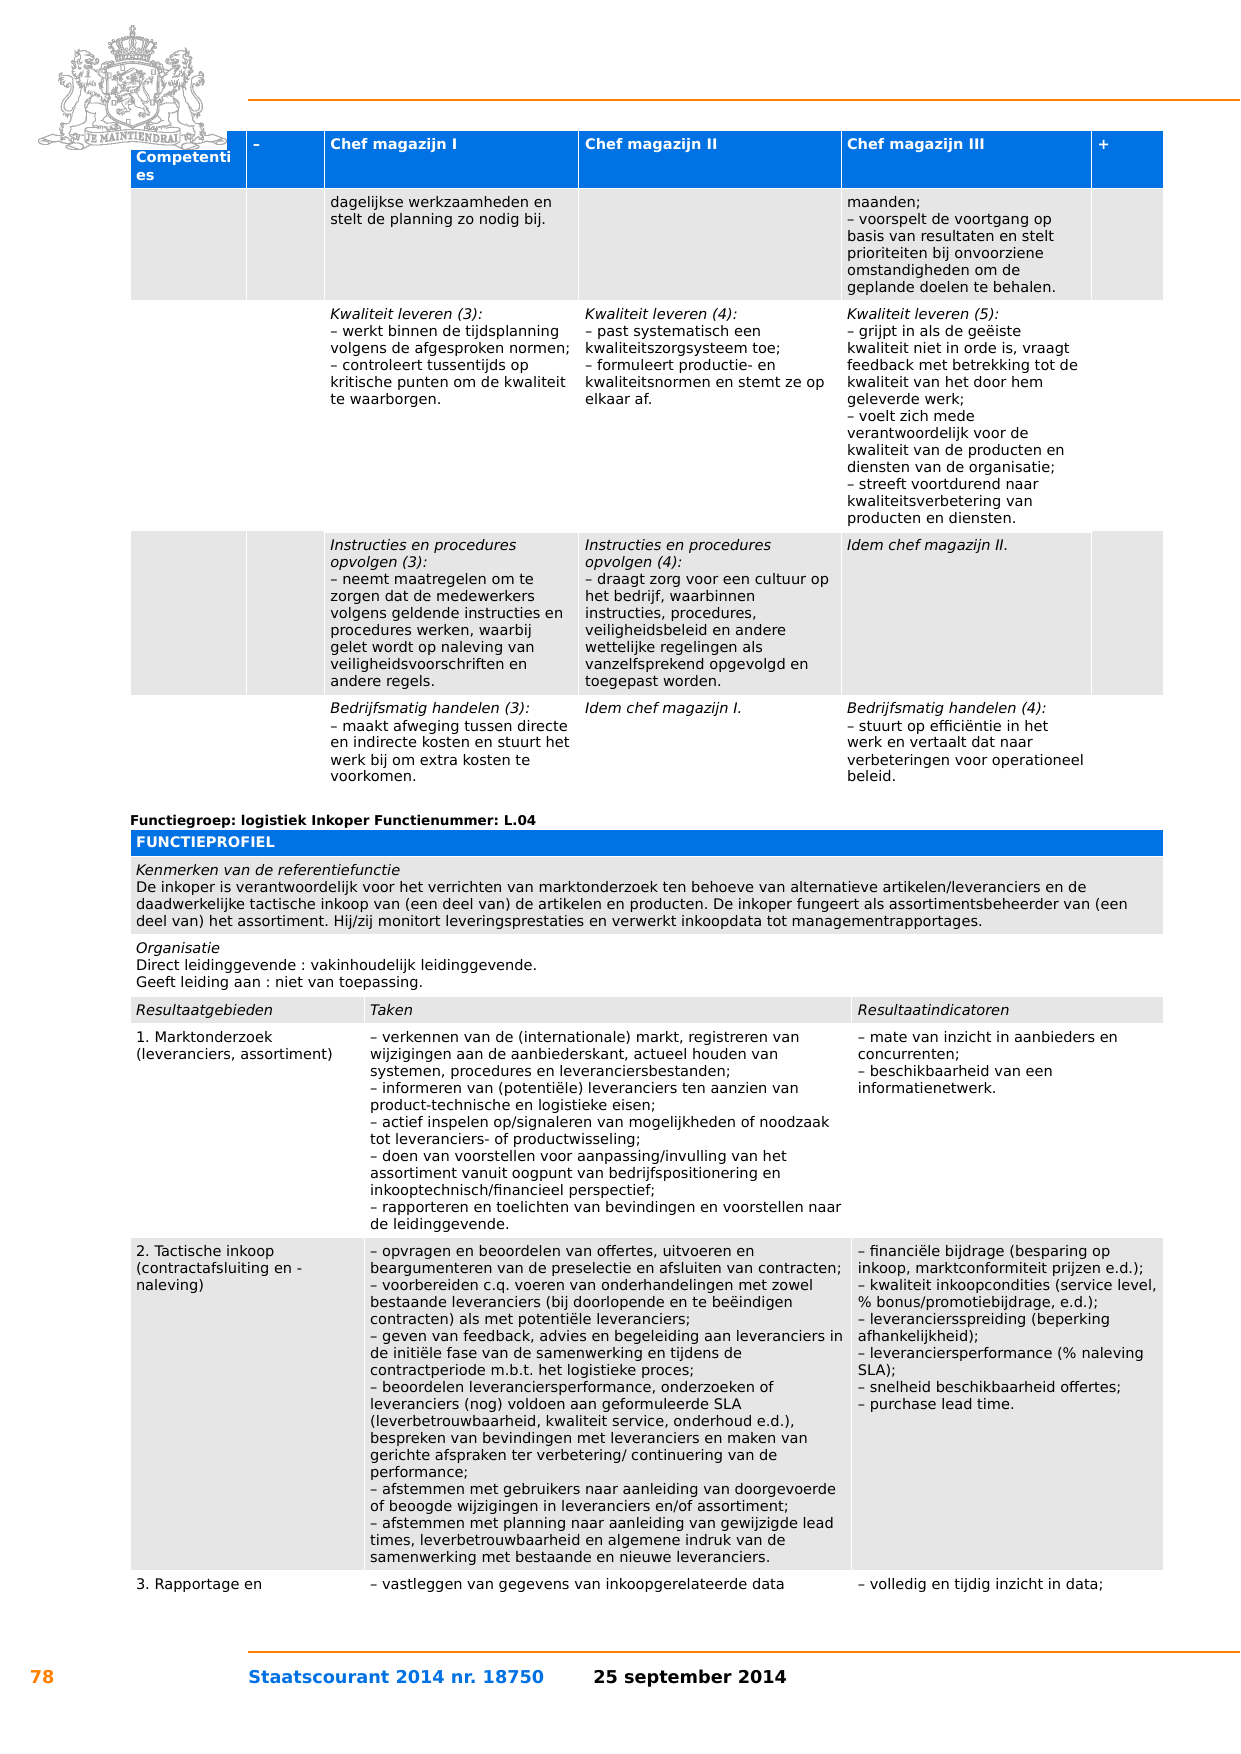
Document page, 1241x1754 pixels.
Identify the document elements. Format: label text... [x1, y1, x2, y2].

table_header + [1092, 131, 1163, 188]
table_cell – financiële bijdrage (besparing op inkoop, marktconformiteit prijzen e.d.); – kwaliteit inkoopcondities (service level, % bonus/promotiebijdrage, e.d.); – leveranciersspreiding (beperking afhankelijkheid); – leveranciersperformance (% naleving SLA); – snelheid beschikbaarheid offertes; – purchase lead time. [852, 1238, 1163, 1570]
table_cell Kwaliteit leveren (3): – werkt binnen de tijdsplanning volgens de afgesproken normen; – controleert tussentijds op kritische punten om de kwaliteit te waarborgen. [325, 301, 578, 531]
table_cell maanden; – voorspelt de voortgang op basis van resultaten en stelt prioriteiten bij onvoorziene omstandigheden om de geplande doelen te behalen. [842, 189, 1091, 300]
table_header Competenties [131, 131, 246, 188]
table_header Chef magazijn I [325, 131, 578, 188]
picture [38, 25, 227, 150]
table_cell – opvragen en beoordelen van offertes, uitvoeren en beargumenteren van de preselectie en afsluiten van contracten; – voorbereiden c.q. voeren van onderhandelingen met zowel bestaande leveranciers (bij doorlopende en te beëindigen contracten) als met potentiële leveranciers; – geven van feedback, advies en begeleiding aan leveranciers in de initiële fase van de samenwerking en tijdens de contractperiode m.b.t. het logistieke proces; – beoordelen leveranciersperformance, onderzoeken of leveranciers (nog) voldoen aan geformuleerde SLA (leverbetrouwbaarheid, kwaliteit service, onderhoud e.d.), bespreken van bevindingen met leveranciers en maken van gerichte afspraken ter verbetering/ continuering van de performance; – afstemmen met gebruikers naar aanleiding van doorgevoerde of beoogde wijzigingen in leveranciers en/of assortiment; – afstemmen met planning naar aanleiding van gewijzigde lead times, leverbetrouwbaarheid en algemene indruk van de samenwerking met bestaande en nieuwe leveranciers. [365, 1238, 851, 1570]
table_cell Idem chef magazijn I. [579, 696, 841, 790]
table_cell Organisatie Direct leidinggevende : vakinhoudelijk leidinggevende. Geeft leiding aan : niet van toepassing. [131, 935, 1163, 996]
table_header Functiegroep: logistiek Inkoper Functienummer: L.04 [130, 813, 1163, 829]
table_cell [247, 695, 324, 790]
table_header Chef magazijn III [842, 131, 1091, 188]
table_cell [131, 695, 246, 790]
table_cell Kwaliteit leveren (5): – grijpt in als de geëiste kwaliteit niet in orde is, vraagt feedback met betrekking tot de kwaliteit van het door hem geleverde werk; – voelt zich mede verantwoordelijk voor de kwaliteit van de producten en diensten van de organisatie; – streeft voortdurend naar kwaliteitsverbetering van producten en diensten. [842, 301, 1091, 531]
table_cell – verkennen van de (internationale) markt, registreren van wijzigingen aan de aanbiederskant, actueel houden van systemen, procedures en leveranciersbestanden; – informeren van (potentiële) leveranciers ten aanzien van product-technische en logistieke eisen; – actief inspelen op/signaleren van mogelijkheden of noodzaak tot leveranciers- of productwisseling; – doen van voorstellen voor aanpassing/invulling van het assortiment vanuit oogpunt van bedrijfspositionering en inkooptechnisch/financieel perspectief; – rapporteren en toelichten van bevindingen en voorstellen naar de leidinggevende. [365, 1024, 851, 1237]
table_cell dagelijkse werkzaamheden en stelt de planning zo nodig bij. [325, 189, 578, 300]
table_cell [579, 189, 841, 300]
table_cell – mate van inzicht in aanbieders en concurrenten; – beschikbaarheid van een informatienetwerk. [852, 1024, 1163, 1237]
table_cell Resultaatgebieden [131, 997, 364, 1023]
table_cell – vastleggen van gegevens van inkoopgerelateerde data [365, 1571, 851, 1598]
table_cell Kwaliteit leveren (4): – past systematisch een kwaliteitszorgsysteem toe; – formuleert productie- en kwaliteitsnormen en stemt ze op elkaar af. [579, 301, 841, 531]
table_cell Bedrijfsmatig handelen (4): – stuurt op efficiëntie in het werk en vertaalt dat naar verbeteringen voor operationeel beleid. [842, 696, 1091, 790]
table_header – [247, 131, 324, 188]
table_cell Instructies en procedures opvolgen (4): – draagt zorg voor een cultuur op het bedrijf, waarbinnen instructies, procedures, veiligheidsbeleid en andere wettelijke regelingen als vanzelfsprekend opgevolgd en toegepast worden. [579, 533, 841, 695]
table_cell 1. Marktonderzoek (leveranciers, assortiment) [131, 1024, 364, 1237]
table_cell [131, 189, 246, 531]
table_cell [1092, 695, 1163, 790]
table_cell Instructies en procedures opvolgen (3): – neemt maatregelen om te zorgen dat de medewerkers volgens geldende instructies en procedures werken, waarbij gelet wordt op naleving van veiligheidsvoorschriften en andere regels. [325, 533, 578, 695]
table_cell 2. Tactische inkoop (contractafsluiting en -naleving) [131, 1238, 364, 1570]
table_cell Kenmerken van de referentiefunctie De inkoper is verantwoordelijk voor het verrichten van marktonderzoek ten behoeve van alternatieve artikelen/leveranciers en de daadwerkelijke tactische inkoop van (een deel van) de artikelen en producten. De inkoper fungeert als assortimentsbeheerder van (een deel van) het assortiment. Hij/zij monitort leveringsprestaties en verwerkt inkoopdata tot managementrapportages. [131, 857, 1163, 934]
table_cell [247, 189, 324, 531]
table_cell 3. Rapportage en [131, 1571, 364, 1598]
table_cell FUNCTIEPROFIEL [131, 830, 1163, 856]
table_cell Bedrijfsmatig handelen (3): – maakt afweging tussen directe en indirecte kosten en stuurt het werk bij om extra kosten te voorkomen. [325, 696, 578, 790]
table_cell [1092, 189, 1163, 531]
table_header Chef magazijn II [579, 131, 841, 188]
table_cell Resultaatindicatoren [852, 997, 1163, 1023]
table_cell – volledig en tijdig inzicht in data; [852, 1571, 1163, 1598]
table_cell Idem chef magazijn II. [842, 533, 1091, 695]
table_cell Taken [365, 997, 851, 1023]
